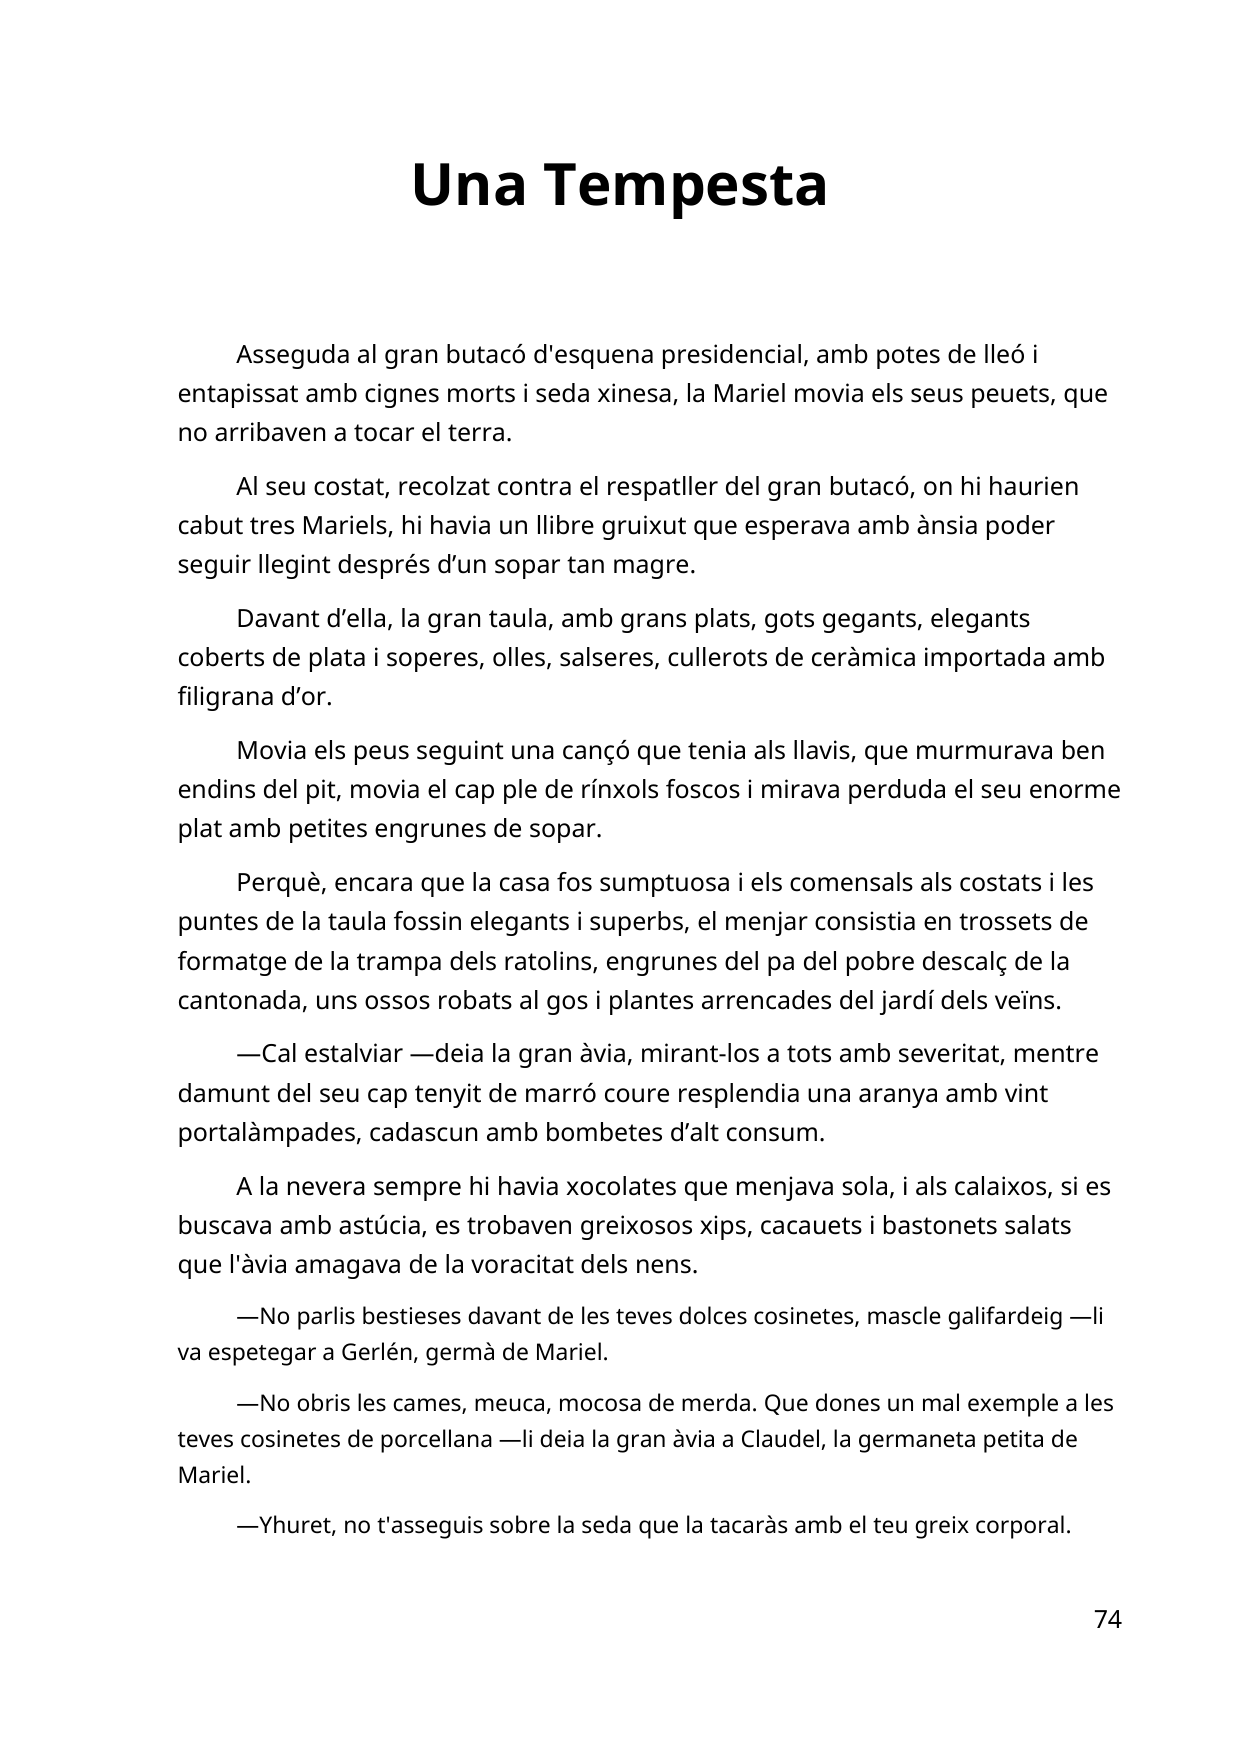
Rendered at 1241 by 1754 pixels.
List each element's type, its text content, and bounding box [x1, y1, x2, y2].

text Davant d’ella, la gran taula, amb grans plats, gots gegants, elegants coberts de plata i soperes, olles, salseres, cullerots de ceràmica importada amb filigrana d’or. [177, 601, 1122, 713]
subtitle Una Tempesta [118, 143, 1122, 223]
text —No obris les cames, meuca, mocosa de merda. Que dones un mal exemple a les teves cosinetes de porcellana —li deia la gran àvia a Claudel, la germaneta petita de Mariel. [177, 1387, 1122, 1490]
text —No parlis bestieses davant de les teves dolces cosinetes, mascle galifardeig —li va espetegar a Gerlén, germà de Mariel. [177, 1300, 1122, 1367]
text A la nevera sempre hi havia xocolates que menjava sola, i als calaixos, si es buscava amb astúcia, es trobaven greixosos xips, cacauets i bastonets salats que l'àvia amagava de la voracitat dels nens. [177, 1168, 1122, 1281]
text Asseguda al gran butacó d'esquena presidencial, amb potes de lleó i entapissat amb cignes morts i seda xinesa, la Mariel movia els seus peuets, que no arribaven a tocar el terra. [177, 336, 1122, 449]
text —Cal estalviar —deia la gran àvia, mirant-los a tots amb severitat, mentre damunt del seu cap tenyit de marró coure resplendia una aranya amb vint portalàmpades, cadascun amb bombetes d’alt consum. [177, 1036, 1122, 1148]
text Perquè, encara que la casa fos sumptuosa i els comensals als costats i les puntes de la taula fossin elegants i superbs, el menjar consistia en trossets de formatge de la trampa dels ratolins, engrunes del pa del pobre descalç de la cantonada, uns ossos robats al gos i plantes arrencades del jardí dels veïns. [177, 865, 1122, 1016]
text Movia els peus seguint una cançó que tenia als llavis, que murmurava ben endins del pit, movia el cap ple de rínxols foscos i mirava perduda el seu enorme plat amb petites engrunes de sopar. [177, 733, 1122, 845]
text Al seu costat, recolzat contra el respatller del gran butacó, on hi haurien cabut tres Mariels, hi havia un llibre gruixut que esperava amb ànsia poder seguir llegint després d’un sopar tan magre. [177, 468, 1122, 581]
text —Yhuret, no t'asseguis sobre la seda que la tacaràs amb el teu greix corporal. [177, 1509, 1122, 1540]
